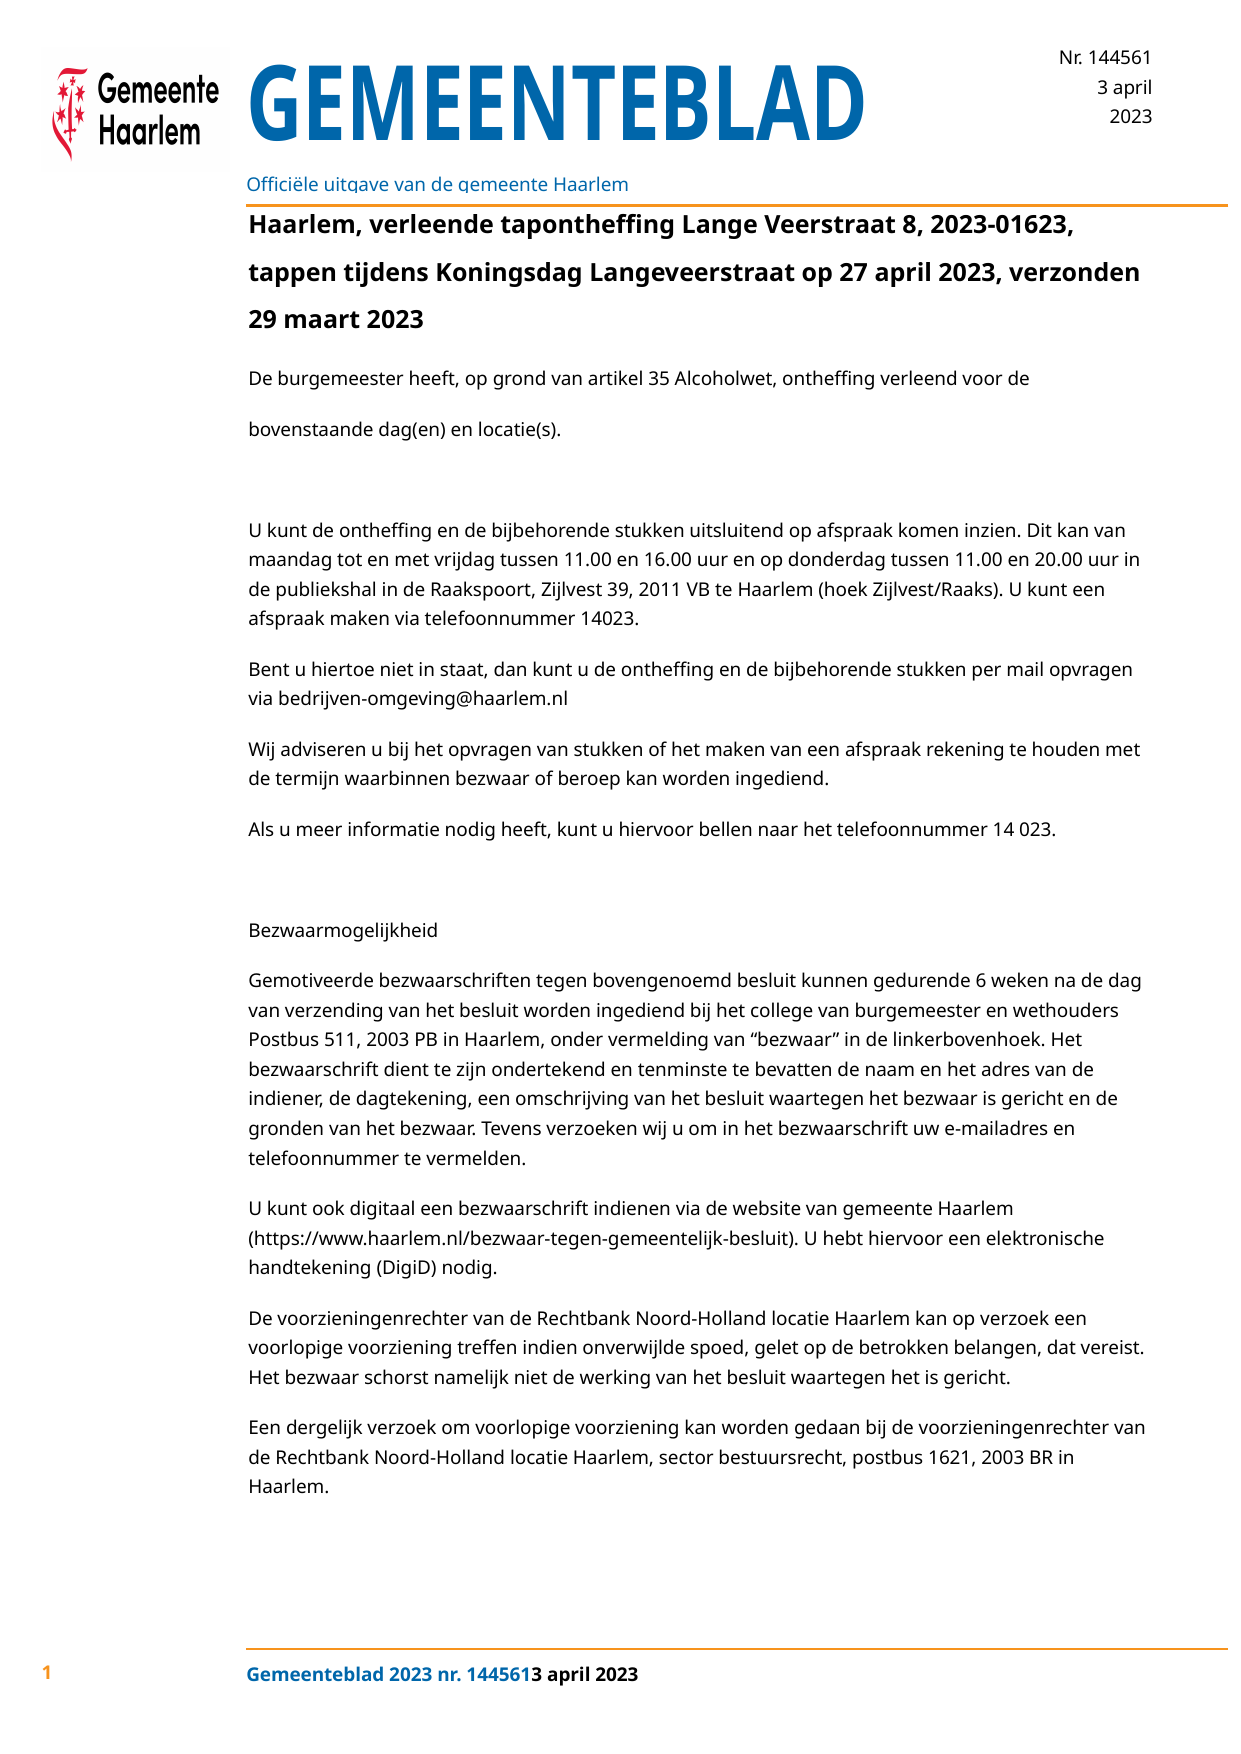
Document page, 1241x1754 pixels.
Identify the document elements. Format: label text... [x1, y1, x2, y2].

text U kunt ook digitaal een bezwaarschrift indienen via de website van gemeente Haarlem (https://www.haarlem.nl/bezwaar-tegen-gemeentelijk-besluit). U hebt hiervoor een elektronische handtekening (DigiD) nodig. [248, 1195, 1152, 1280]
text Wij adviseren u bij het opvragen van stukken of het maken van een afspraak rekening te houden met de termijn waarbinnen bezwaar of beroep kan worden ingediend. [248, 736, 1152, 791]
text De burgemeester heeft, op grond van artikel 35 Alcoholwet, ontheffing verleend voor de [248, 366, 1152, 391]
text U kunt de ontheffing en de bijbehorende stukken uitsluitend op afspraak komen inzien. Dit kan van maandag tot en met vrijdag tussen 11.00 en 16.00 uur en op donderdag tussen 11.00 en 20.00 uur in de publiekshal in de Raakspoort, Zijlvest 39, 2011 VB te Haarlem (hoek Zijlvest/Raaks). U kunt een afspraak maken via telefoonnummer 14023. [248, 517, 1152, 631]
text Gemotiveerde bezwaarschriften tegen bovengenoemd besluit kunnen gedurende 6 weken na de dag van verzending van het besluit worden ingediend bij het college van burgemeester en wethouders Postbus 511, 2003 PB in Haarlem, onder vermelding van “bezwaar” in de linkerbovenhoek. Het bezwaarschrift dient te zijn ondertekend en tenminste te bevatten de naam en het adres van de indiener, de dagtekening, een omschrijving van het besluit waartegen het bezwaar is gericht en de gronden van het bezwaar. Tevens verzoeken wij u om in het bezwaarschrift uw e-mailadres en telefoonnummer te vermelden. [248, 967, 1152, 1170]
text Bezwaarmogelijkheid [248, 917, 1152, 942]
text Bent u hiertoe niet in staat, dan kunt u de ontheffing en de bijbehorende stukken per mail opvragen via bedrijven-omgeving@haarlem.nl [248, 656, 1152, 711]
text Een dergelijk verzoek om voorlopige voorziening kan worden gedaan bij de voorzieningenrechter van de Rechtbank Noord-Holland locatie Haarlem, sector bestuursrecht, postbus 1621, 2003 BR in Haarlem. [248, 1414, 1152, 1499]
text bovenstaande dag(en) en locatie(s). [248, 416, 1152, 442]
text De voorzieningenrechter van de Rechtbank Noord-Holland locatie Haarlem kan op verzoek een voorlopige voorziening treffen indien onverwijlde spoed, gelet op de betrokken belangen, dat vereist. Het bezwaar schorst namelijk niet de werking van het besluit waartegen het is gericht. [248, 1305, 1152, 1389]
picture [41, 47, 231, 172]
text Als u meer informatie nodig heeft, kunt u hiervoor bellen naar het telefoonnummer 14 023. [248, 816, 1152, 842]
text Haarlem, verleende tapontheffing Lange Veerstraat 8, 2023-01623, tappen tijdens Koningsdag Langeveerstraat op 27 april 2023, verzonden 29 maart 2023 [248, 207, 1152, 336]
